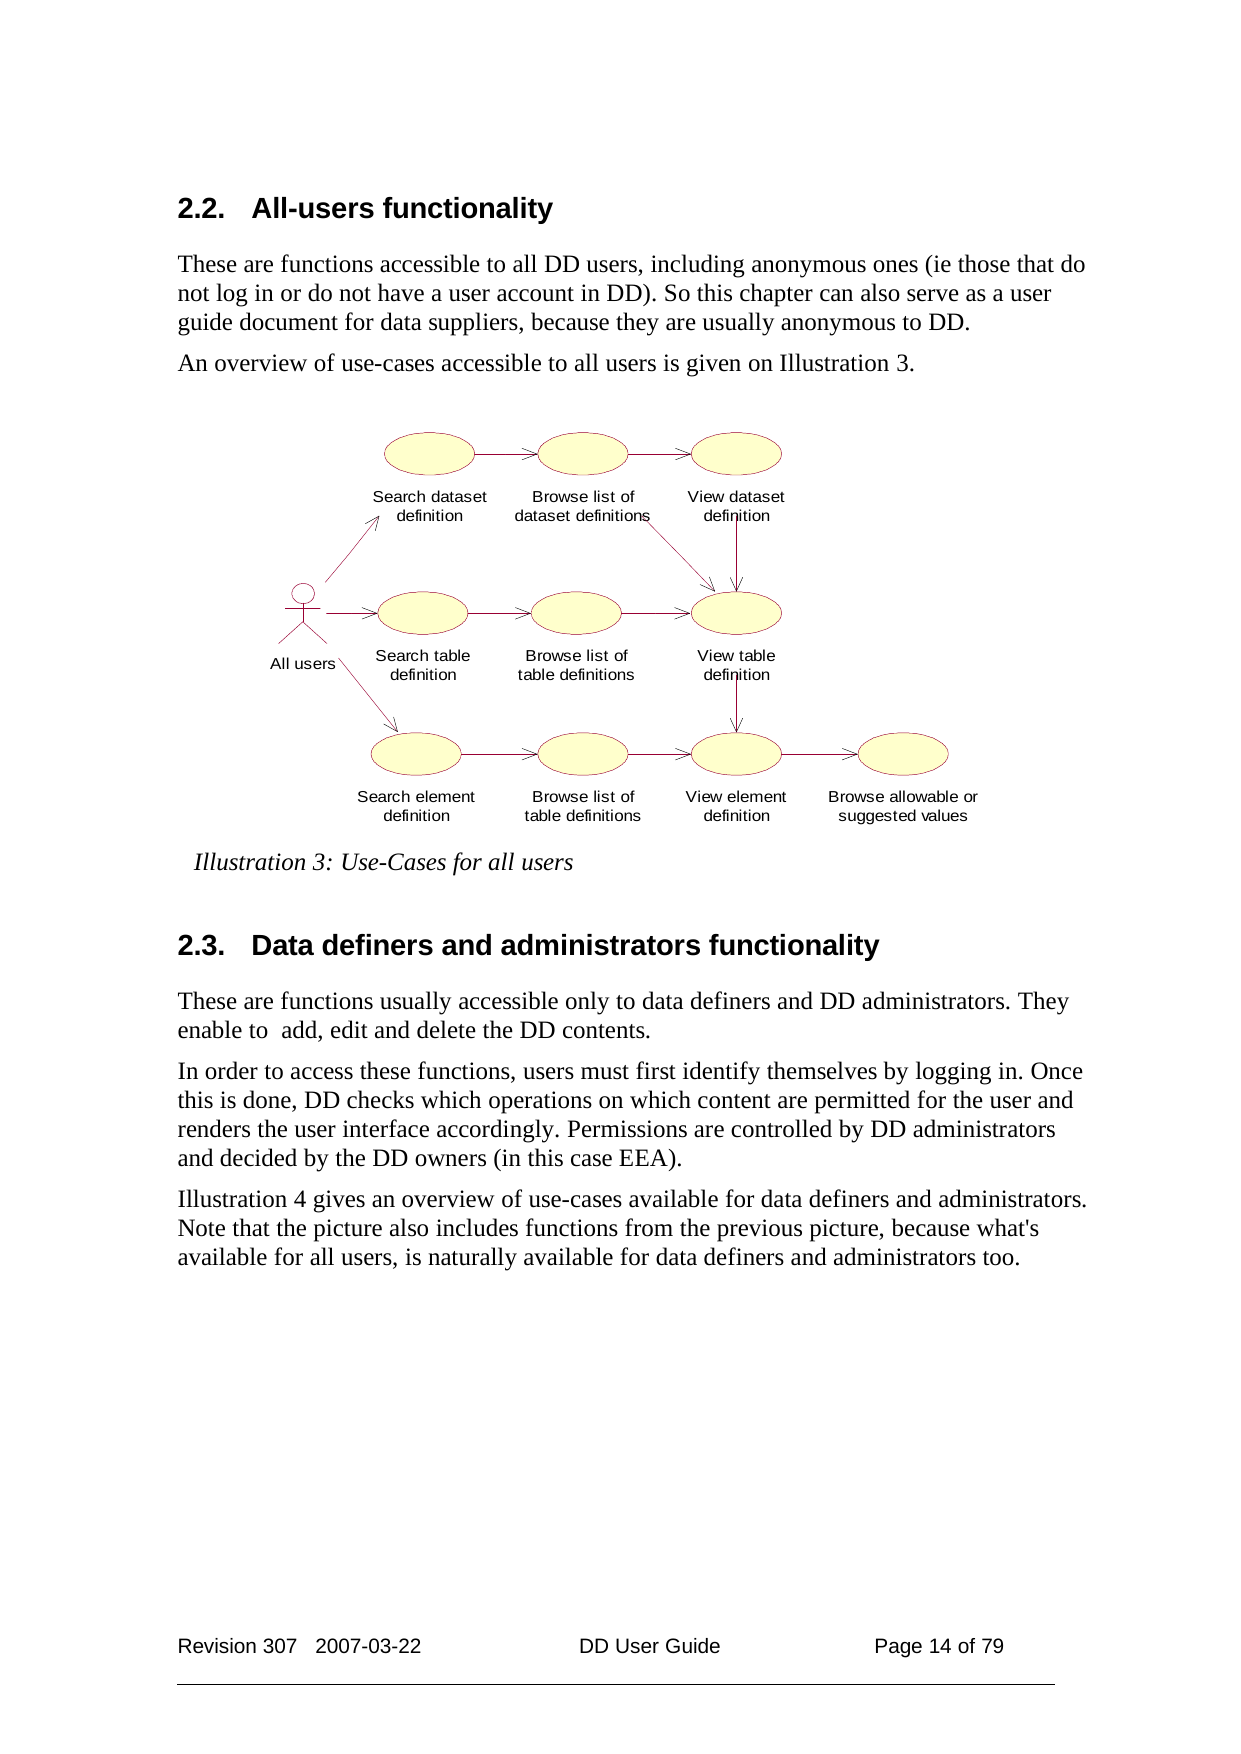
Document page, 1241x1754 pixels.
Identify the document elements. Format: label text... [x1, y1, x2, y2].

text An overview of use-cases accessible to all users is given on Illustration 3. [177, 348, 1092, 377]
subtitle Data definers and administrators functionality [177, 928, 1092, 961]
text These are functions usually accessible only to data definers and DD administrators. They enable to add, edit and delete the DD contents. [177, 986, 1092, 1044]
text Illustration 4 gives an overview of use-cases available for data definers and administrators. Note that the picture also includes functions from the previous picture, because what's available for all users, is naturally available for data definers and administrators too. [177, 1184, 1092, 1271]
text In order to access these functions, users must first identify themselves by logging in. Once this is done, DD checks which operations on which content are permitted for the user and renders the user interface accordingly. Permissions are controlled by DD administrators and decided by the DD owners (in this case EEA). [177, 1056, 1092, 1172]
text These are functions accessible to all DD users, including anonymous ones (ie those that do not log in or do not have a user account in DD). So this chapter can also serve as a user guide document for data suppliers, because they are usually anonymous to DD. [177, 249, 1092, 336]
subtitle All-users functionality [177, 191, 1092, 224]
text Illustration 3: Use-Cases for all users [194, 410, 1076, 876]
